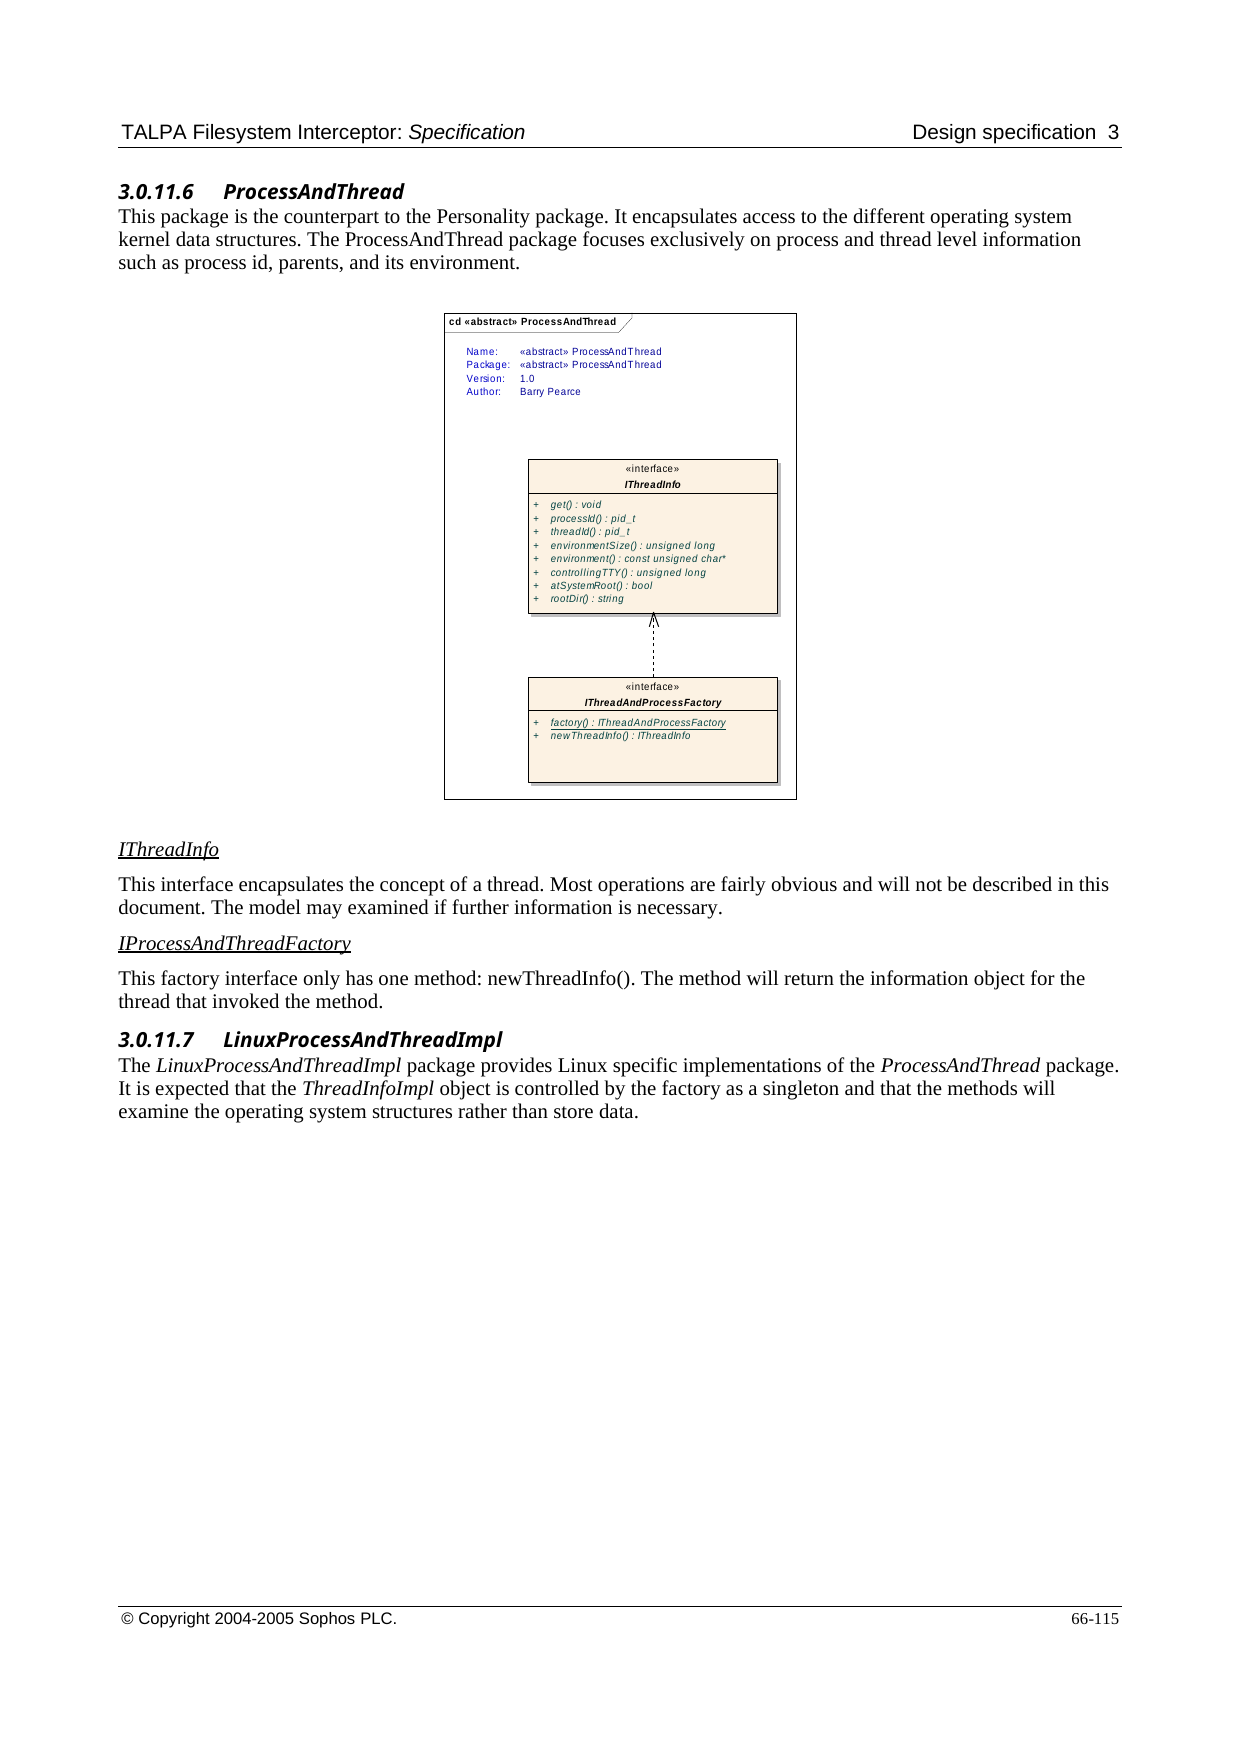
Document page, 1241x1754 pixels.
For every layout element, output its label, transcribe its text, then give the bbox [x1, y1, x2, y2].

subtitle ProcessAndThread [118, 177, 1122, 205]
text This interface encapsulates the concept of a thread. Most operations are fairly obvious and will not be described in this document. The model may examined if further information is necessary. [118, 873, 1122, 919]
text IProcessAndThreadFactory [118, 931, 1122, 954]
text The LinuxProcessAndThreadImpl package provides Linux specific implementations of the ProcessAndThread package. It is expected that the ThreadInfoImpl object is controlled by the factory as a singleton and that the methods will examine the operating system structures rather than store data. [118, 1054, 1122, 1123]
text This package is the counterpart to the Personality package. It encapsulates access to the different operating system kernel data structures. The ProcessAndThread package focuses exclusively on process and thread level information such as process id, parents, and its environment. [118, 205, 1122, 274]
text IThreadInfo [118, 837, 1122, 860]
text This factory interface only has one method: newThreadInfo(). The method will return the information object for the thread that invoked the method. [118, 967, 1122, 1013]
subtitle LinuxProcessAndThreadImpl [118, 1026, 1122, 1054]
